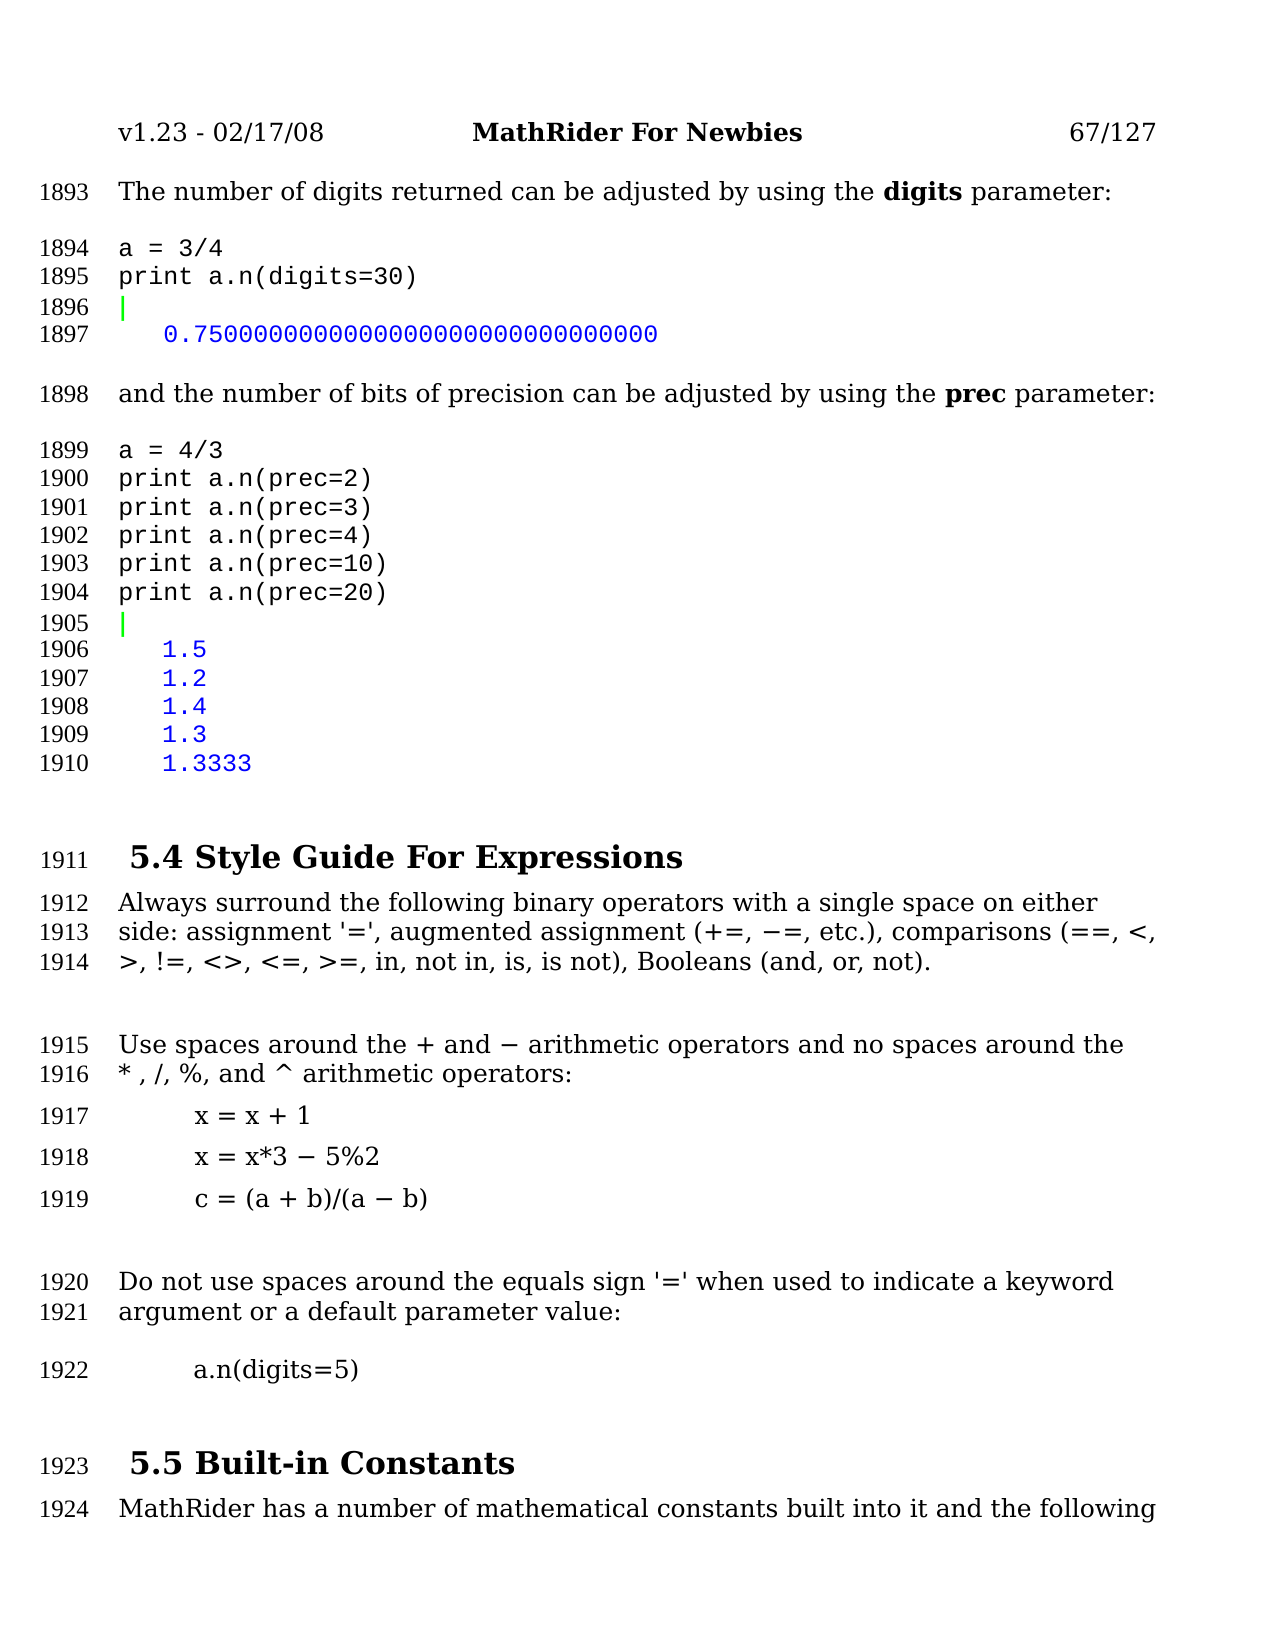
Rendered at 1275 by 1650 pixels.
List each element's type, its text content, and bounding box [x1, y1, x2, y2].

subtitle Style Guide For Expressions [118, 839, 1157, 876]
text 1.2 [162, 665, 1157, 694]
text 1.5 [162, 637, 1157, 665]
text print a.n(prec=2) [118, 466, 1157, 494]
text print a.n(digits=30) [118, 264, 1157, 292]
text print a.n(prec=3) [118, 494, 1157, 523]
text 1.3 [162, 722, 1157, 750]
text | [118, 608, 1157, 637]
text a = 4/3 [118, 438, 1157, 466]
text x = x*3 − 5%2 [194, 1142, 1157, 1172]
text x = x + 1 [194, 1101, 1157, 1130]
text Do not use spaces around the equals sign '=' when used to indicate a keyword argument or a default parameter value: [118, 1267, 1157, 1326]
text print a.n(prec=4) [118, 523, 1157, 551]
text a.n(digits=5) [193, 1355, 1157, 1384]
text | [118, 292, 1157, 322]
text Always surround the following binary operators with a single space on either side: assignment '=', augmented assignment (+=, −=, etc.), comparisons (==, <, >, !=, <>, <=, >=, in, not in, is, is not), Booleans (and, or, not). [118, 888, 1157, 976]
text The number of digits returned can be adjusted by using the digits parameter: [118, 177, 1157, 206]
text MathRider has a number of mathematical constants built into it and the following [118, 1494, 1157, 1523]
text 1.3333 [162, 750, 1157, 779]
text Use spaces around the + and − arithmetic operators and no spaces around the * , /, %, and ^ arithmetic operators: [118, 1030, 1157, 1088]
text 0.7500000000000000000000000000000 [163, 322, 1157, 350]
text print a.n(prec=20) [118, 579, 1157, 608]
text and the number of bits of precision can be adjusted by using the prec parameter: [118, 379, 1157, 408]
text a = 3/4 [118, 236, 1157, 264]
text c = (a + b)/(a − b) [194, 1184, 1157, 1213]
text 1.4 [162, 694, 1157, 722]
subtitle Built-in Constants [118, 1445, 1157, 1482]
text print a.n(prec=10) [118, 551, 1157, 579]
